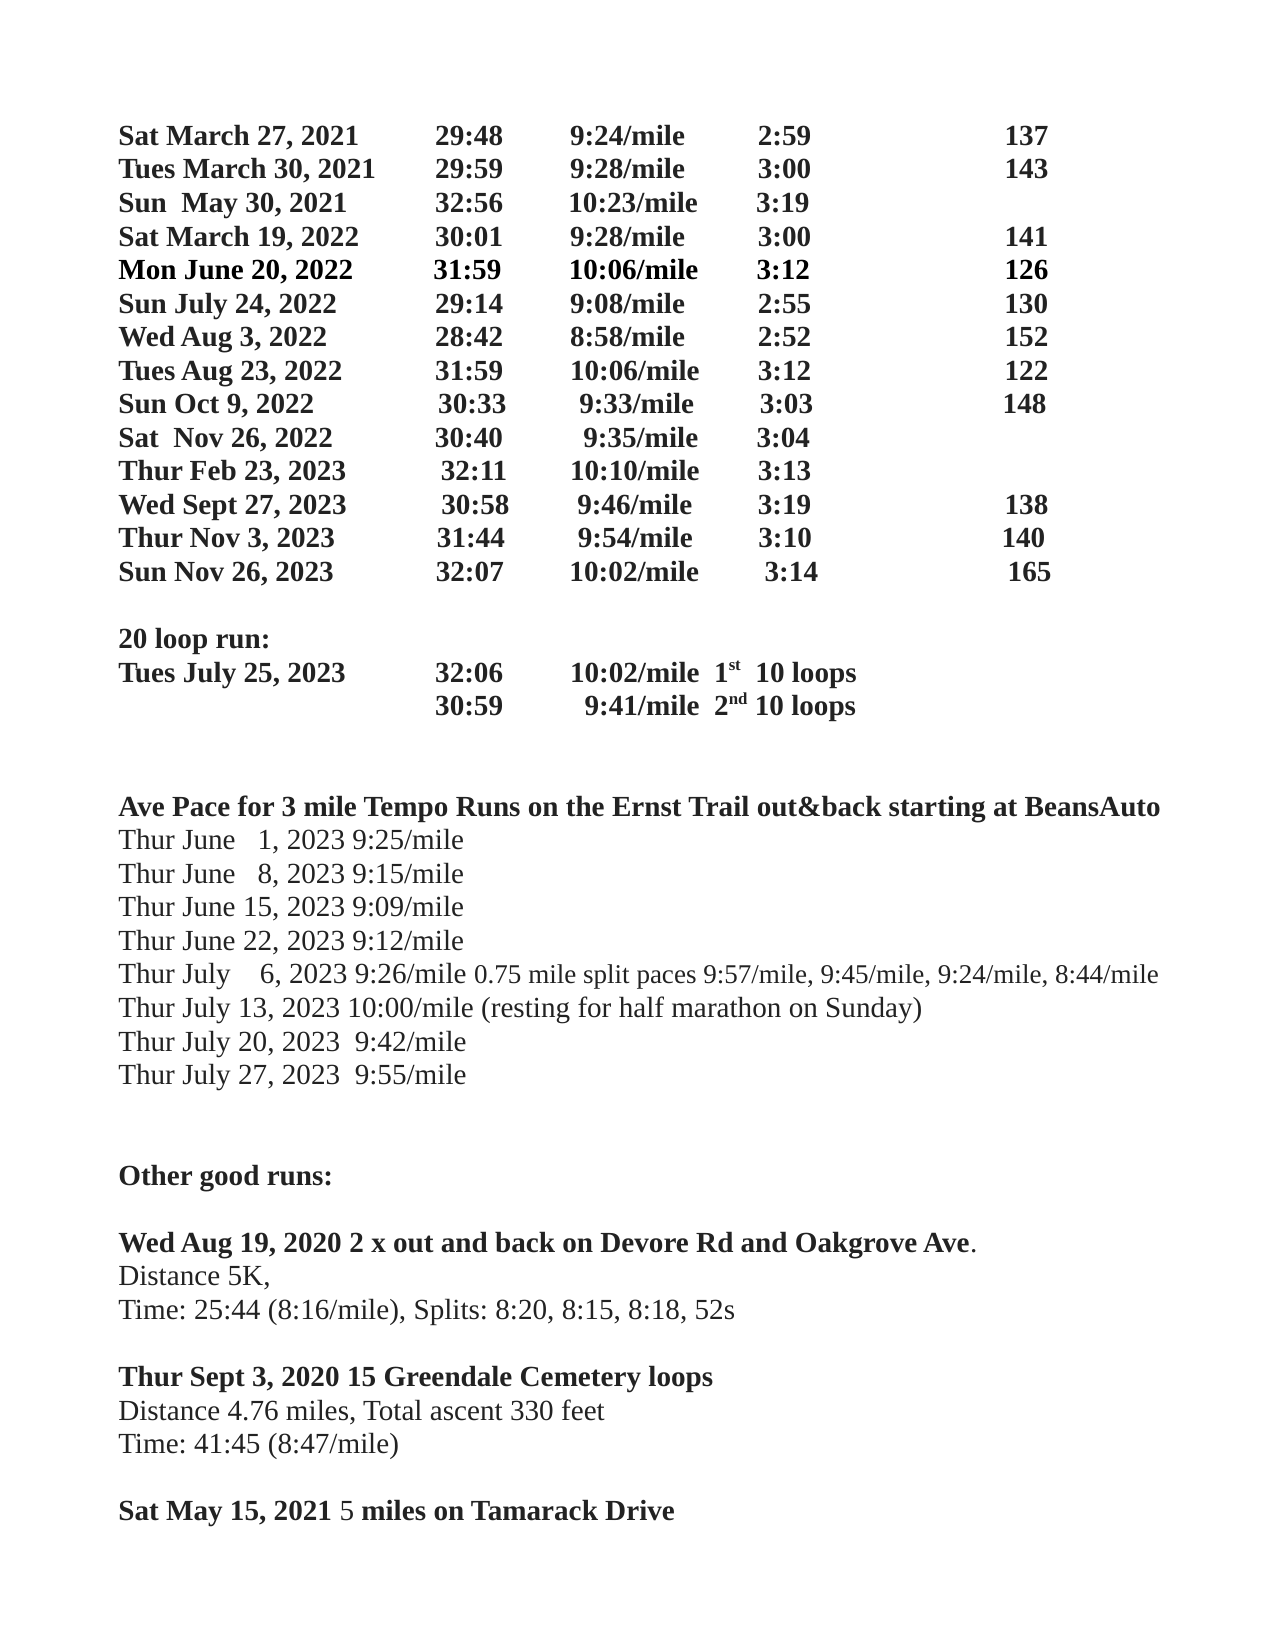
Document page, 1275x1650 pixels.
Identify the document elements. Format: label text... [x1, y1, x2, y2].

text Sun Nov 26, 2023 32:07 10:02/mile 3:14 165 [118, 554, 1161, 588]
text Thur July 13, 2023 10:00/mile (resting for half marathon on Sunday) [118, 990, 1161, 1024]
text Sun Oct 9, 2022 30:33 9:33/mile 3:03 148 [118, 386, 1161, 420]
text Thur Nov 3, 2023 31:44 9:54/mile 3:10 140 [118, 521, 1161, 554]
text Sun July 24, 2022 29:14 9:08/mile 2:55 130 [118, 286, 1161, 319]
text Distance 4.76 miles, Total ascent 330 feet [118, 1393, 1161, 1426]
text Sat Nov 26, 2022 30:40 9:35/mile 3:04 [118, 420, 1161, 453]
text Wed Aug 19, 2020 2 x out and back on Devore Rd and Oakgrove Ave. [118, 1225, 1161, 1258]
text Thur Sept 3, 2020 15 Greendale Cemetery loops [118, 1359, 1161, 1393]
text Thur June 1, 2023 9:25/mile [118, 822, 1161, 856]
text Tues July 25, 2023 32:06 10:02/mile 1st 10 loops [118, 655, 1161, 688]
text Thur June 15, 2023 9:09/mile [118, 889, 1161, 923]
text Thur Feb 23, 2023 32:11 10:10/mile 3:13 [118, 453, 1161, 487]
text Thur July 6, 2023 9:26/mile 0.75 mile split paces 9:57/mile, 9:45/mile, 9:24/mile, 8:44/mile [118, 957, 1161, 990]
text Time: 41:45 (8:47/mile) [118, 1426, 1161, 1460]
text Time: 25:44 (8:16/mile), Splits: 8:20, 8:15, 8:18, 52s [118, 1292, 1161, 1326]
text Tues Aug 23, 2022 31:59 10:06/mile 3:12 122 [118, 353, 1161, 386]
text Thur June 8, 2023 9:15/mile [118, 856, 1161, 889]
text Wed Sept 27, 2023 30:58 9:46/mile 3:19 138 [118, 487, 1161, 521]
text Thur July 27, 2023 9:55/mile [118, 1057, 1161, 1091]
text Ave Pace for 3 mile Tempo Runs on the Ernst Trail out&back starting at BeansAuto [118, 789, 1161, 822]
text Tues March 30, 2021 29:59 9:28/mile 3:00 143 [118, 152, 1161, 185]
text 30:59 9:41/mile 2nd 10 loops [118, 688, 1161, 722]
text 20 loop run: [118, 621, 1161, 655]
text Mon June 20, 2022 31:59 10:06/mile 3:12 126 [118, 252, 1157, 286]
text Thur June 22, 2023 9:12/mile [118, 923, 1161, 957]
text Sat March 19, 2022 30:01 9:28/mile 3:00 141 [118, 219, 1161, 252]
text Distance 5K, [118, 1258, 1161, 1292]
text Sun May 30, 2021 32:56 10:23/mile 3:19 [118, 185, 1161, 219]
text Thur July 20, 2023 9:42/mile [118, 1024, 1161, 1057]
text Wed Aug 3, 2022 28:42 8:58/mile 2:52 152 [118, 319, 1161, 353]
text Sat March 27, 2021 29:48 9:24/mile 2:59 137 [118, 118, 1161, 152]
text Other good runs: [118, 1158, 1161, 1191]
text Sat May 15, 2021 5 miles on Tamarack Drive [118, 1493, 1161, 1527]
